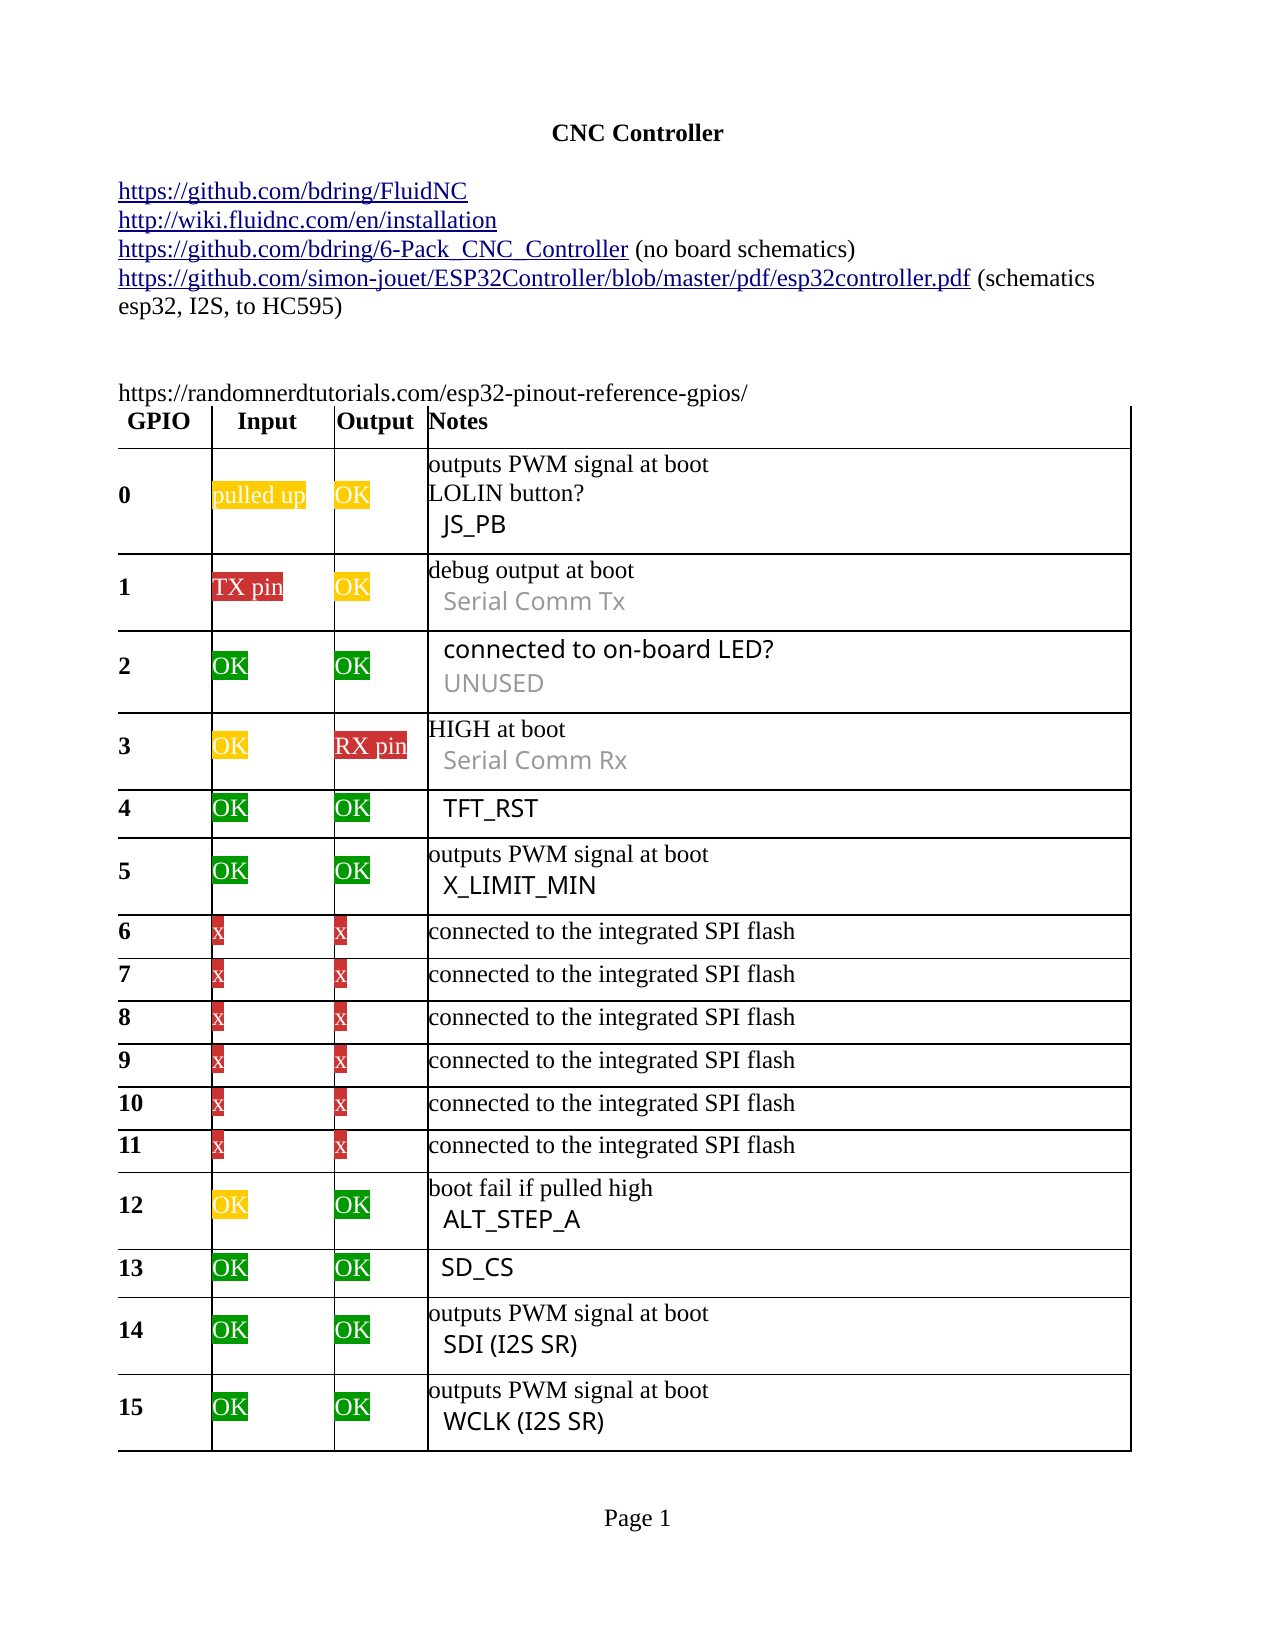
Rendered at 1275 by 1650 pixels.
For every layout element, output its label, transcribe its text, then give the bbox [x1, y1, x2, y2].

table_cell x [213, 1088, 334, 1129]
table_cell OK [335, 1173, 427, 1248]
table_header GPIO [118, 406, 211, 448]
text https://github.com/bdring/FluidNC [118, 176, 1157, 205]
table_cell 15 [118, 1375, 211, 1450]
table_cell 14 [118, 1298, 211, 1373]
table_cell OK [213, 1250, 334, 1297]
text http://wiki.fluidnc.com/en/installation [118, 205, 1157, 234]
table_cell 11 [118, 1131, 211, 1172]
table_cell RX pin [335, 714, 427, 789]
table_header Output [335, 406, 427, 448]
table_cell x [335, 916, 427, 958]
table_cell 12 [118, 1173, 211, 1248]
table_cell HIGH at boot Serial Comm Rx [429, 714, 1130, 789]
text https://github.com/simon-jouet/ESP32Controller/blob/master/pdf/esp32controller.pdf (schematics esp32, I2S, to HC595) [118, 263, 1157, 320]
table_cell connected to the integrated SPI flash [429, 916, 1130, 958]
table_cell x [335, 1002, 427, 1043]
table_cell debug output at boot Serial Comm Tx [429, 555, 1130, 630]
table_cell outputs PWM signal at boot WCLK (I2S SR) [429, 1375, 1130, 1450]
table_cell 10 [118, 1088, 211, 1129]
table_cell OK [213, 1375, 334, 1450]
table_header Input [213, 406, 334, 448]
table_cell OK [335, 449, 427, 553]
table_cell pulled up [213, 449, 334, 553]
table_cell boot fail if pulled high ALT_STEP_A [429, 1173, 1130, 1248]
table_cell OK [335, 632, 427, 712]
table_cell OK [335, 839, 427, 914]
table_cell x [213, 1002, 334, 1043]
table_cell outputs PWM signal at boot SDI (I2S SR) [429, 1298, 1130, 1373]
table_cell 3 [118, 714, 211, 789]
table_cell OK [213, 1298, 334, 1373]
table_cell connected to the integrated SPI flash [429, 959, 1130, 1000]
table_cell connected to the integrated SPI flash [429, 1131, 1130, 1172]
table_cell OK [213, 632, 334, 712]
table_cell outputs PWM signal at boot X_LIMIT_MIN [429, 839, 1130, 914]
table_cell 0 [118, 449, 211, 553]
table_cell 6 [118, 916, 211, 958]
table_cell OK [213, 1173, 334, 1248]
table_cell x [213, 1131, 334, 1172]
table_cell 7 [118, 959, 211, 1000]
table_cell x [335, 1131, 427, 1172]
table_cell OK [213, 714, 334, 789]
table_cell connected to the integrated SPI flash [429, 1088, 1130, 1129]
table_cell TX pin [213, 555, 334, 630]
table_cell x [213, 916, 334, 958]
table_cell outputs PWM signal at boot LOLIN button? JS_PB [429, 449, 1130, 553]
table_cell x [335, 1045, 427, 1086]
table_cell 1 [118, 555, 211, 630]
table_cell 5 [118, 839, 211, 914]
text https://randomnerdtutorials.com/esp32-pinout-reference-gpios/ [118, 378, 1157, 406]
table_cell x [213, 1045, 334, 1086]
table_cell connected to the integrated SPI flash [429, 1045, 1130, 1086]
table_cell OK [335, 1298, 427, 1373]
table_cell OK [335, 1250, 427, 1297]
table_cell 13 [118, 1250, 211, 1297]
table_header Notes [429, 406, 1130, 448]
table_cell TFT_RST [429, 791, 1130, 837]
table_cell connected to the integrated SPI flash [429, 1002, 1130, 1043]
table_cell x [335, 959, 427, 1000]
table_cell 9 [118, 1045, 211, 1086]
table_cell connected to on-board LED? UNUSED [429, 632, 1130, 712]
table_cell OK [335, 791, 427, 837]
table_cell SD_CS [429, 1250, 1130, 1297]
table_cell OK [213, 839, 334, 914]
text https://github.com/bdring/6-Pack_CNC_Controller (no board schematics) [118, 234, 1157, 263]
table_cell OK [335, 555, 427, 630]
table_cell 2 [118, 632, 211, 712]
table_cell OK [335, 1375, 427, 1450]
table_cell x [335, 1088, 427, 1129]
table_cell OK [213, 791, 334, 837]
table_cell 8 [118, 1002, 211, 1043]
table_cell x [213, 959, 334, 1000]
table_cell 4 [118, 791, 211, 837]
